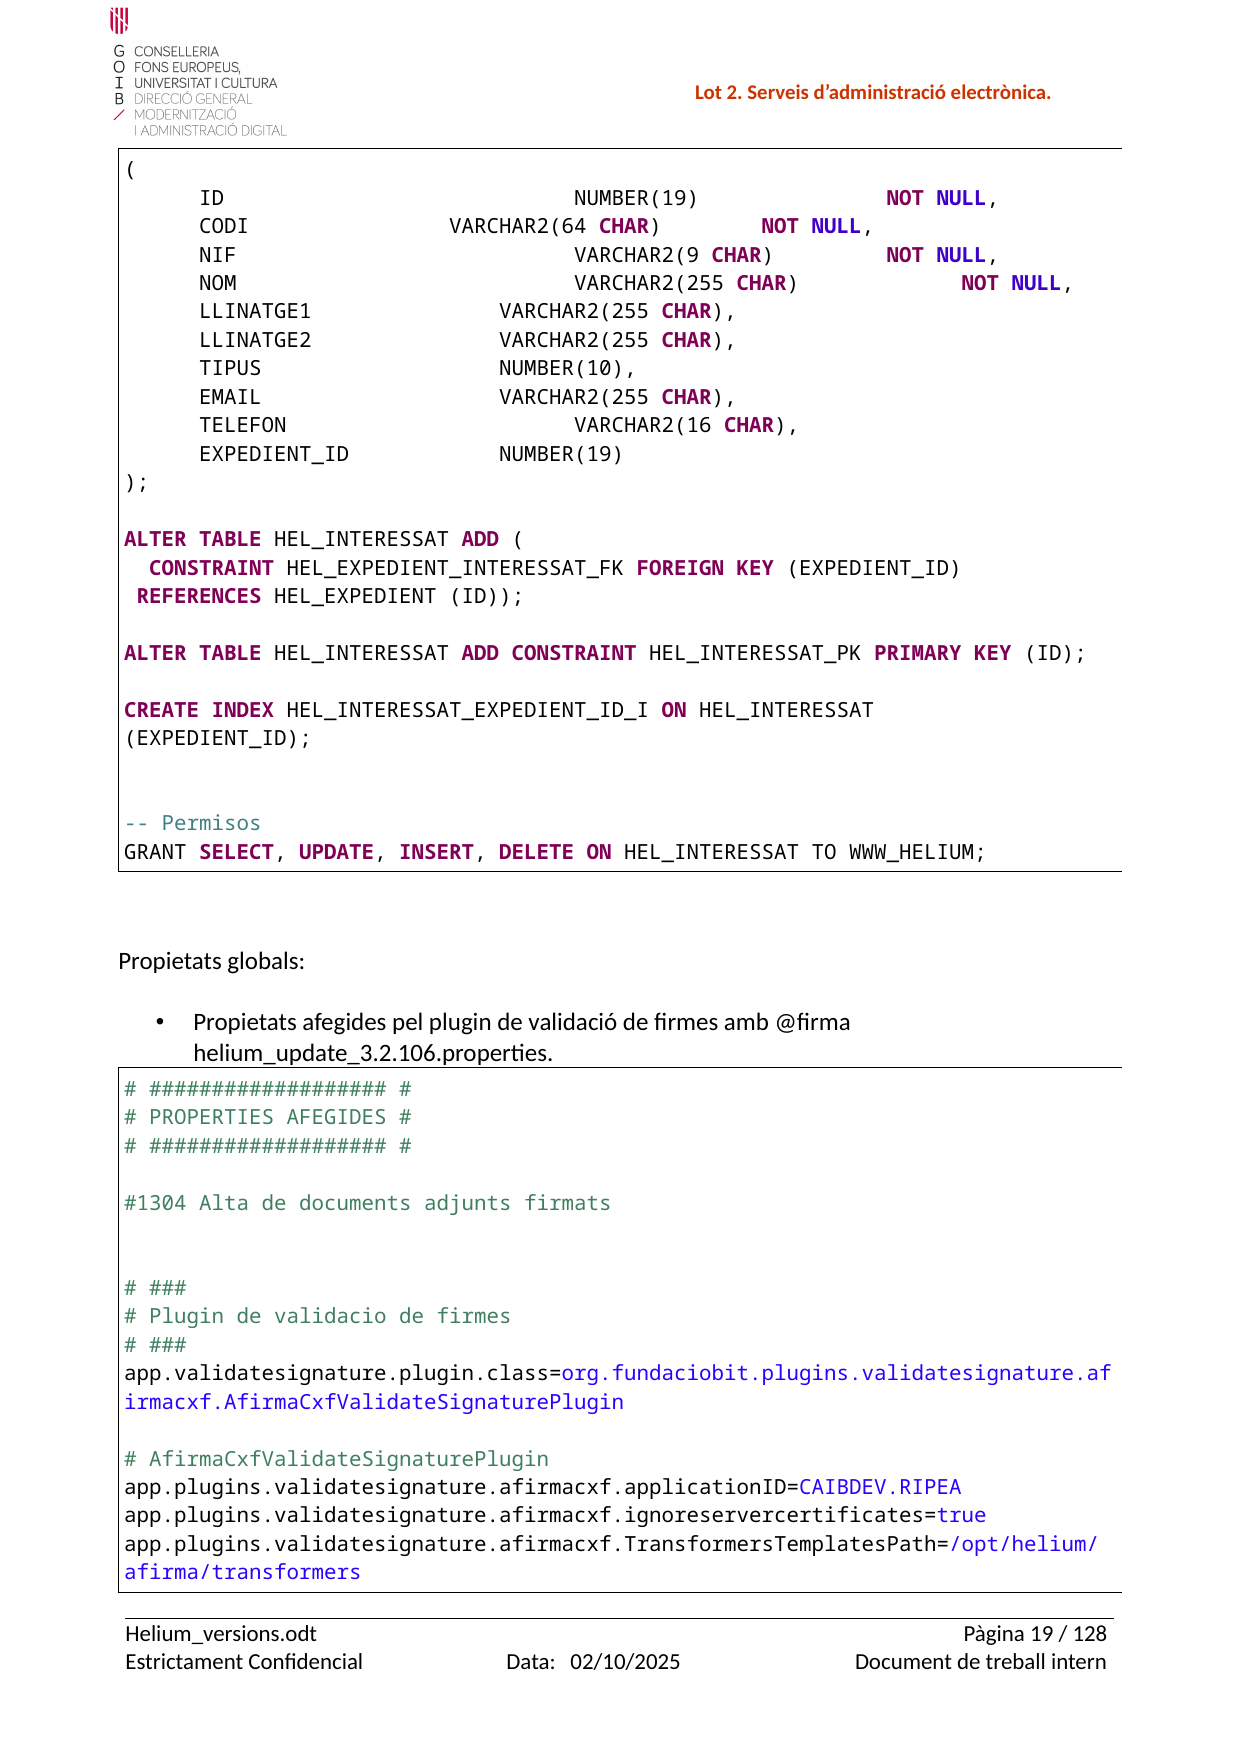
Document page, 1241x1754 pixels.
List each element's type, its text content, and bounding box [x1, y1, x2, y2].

table_header # ################### # # PROPERTIES AFEGIDES # # ################### # #1304 Alta de documents adjunts firmats # ### # Plugin de validacio de firmes # ### app.validatesignature.plugin.class=org.fundaciobit.plugins.validatesignature.afirmacxf.AfirmaCxfValidateSignaturePlugin # AfirmaCxfValidateSignaturePlugin app.plugins.validatesignature.afirmacxf.applicationID=CAIBDEV.RIPEA app.plugins.validatesignature.afirmacxf.ignoreservercertificates=true app.plugins.validatesignature.afirmacxf.TransformersTemplatesPath=/opt/helium/afirma/transformers [119, 1068, 1122, 1592]
text Propietats globals: [118, 945, 1122, 976]
list Propietats afegides pel plugin de validació de firmes amb @firma helium_update_3.2.106.properties. [156, 1006, 1122, 1067]
picture [100, 0, 297, 144]
table_header ( ID NUMBER(19) NOT NULL, CODI VARCHAR2(64 CHAR) NOT NULL, NIF VARCHAR2(9 CHAR) NOT NULL, NOM VARCHAR2(255 CHAR) NOT NULL, LLINATGE1 VARCHAR2(255 CHAR), LLINATGE2 VARCHAR2(255 CHAR), TIPUS NUMBER(10), EMAIL VARCHAR2(255 CHAR), TELEFON VARCHAR2(16 CHAR), EXPEDIENT_ID NUMBER(19) ); ALTER TABLE HEL_INTERESSAT ADD ( CONSTRAINT HEL_EXPEDIENT_INTERESSAT_FK FOREIGN KEY (EXPEDIENT_ID) REFERENCES HEL_EXPEDIENT (ID)); ALTER TABLE HEL_INTERESSAT ADD CONSTRAINT HEL_INTERESSAT_PK PRIMARY KEY (ID); CREATE INDEX HEL_INTERESSAT_EXPEDIENT_ID_I ON HEL_INTERESSAT (EXPEDIENT_ID); -- Permisos GRANT SELECT, UPDATE, INSERT, DELETE ON HEL_INTERESSAT TO WWW_HELIUM; [119, 149, 1122, 871]
